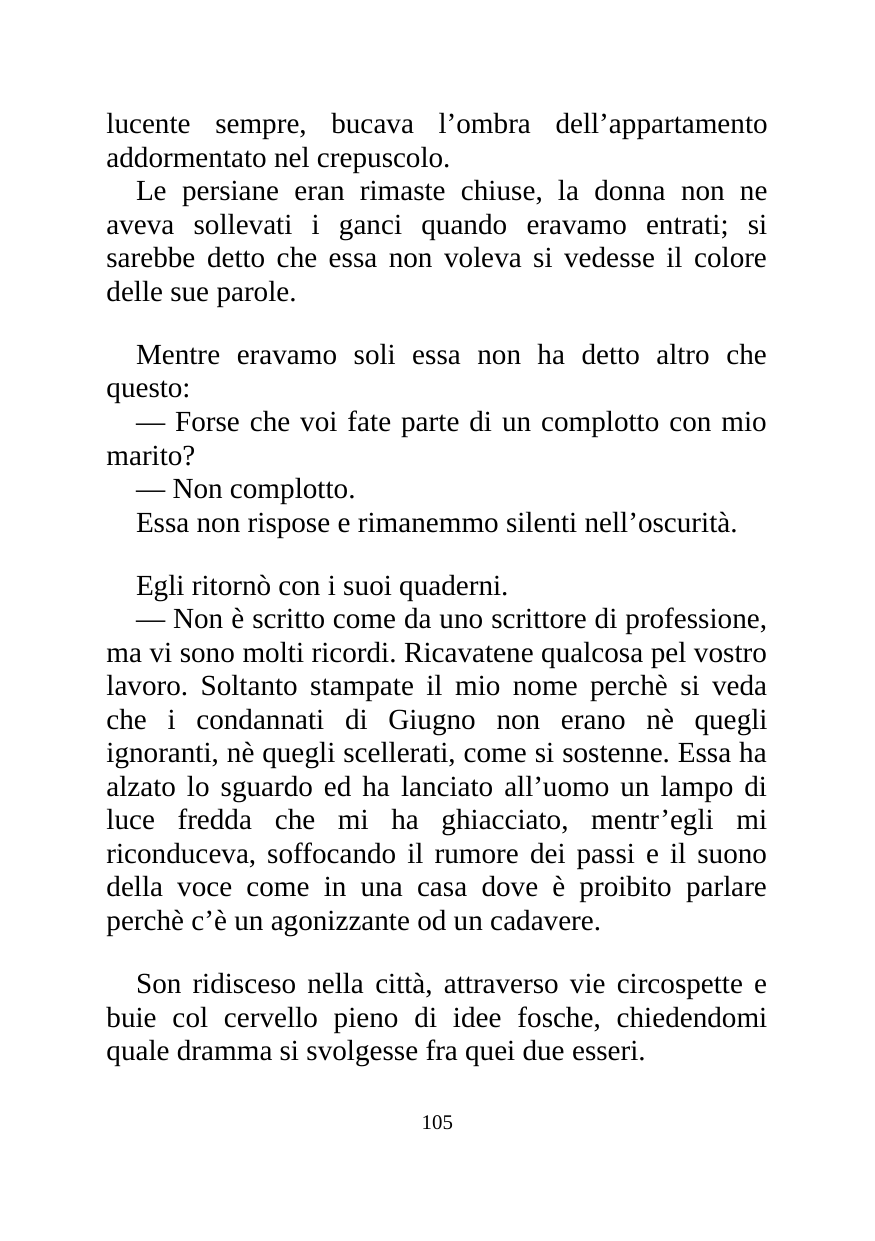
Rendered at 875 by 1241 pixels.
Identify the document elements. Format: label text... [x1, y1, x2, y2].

text Mentre eravamo soli essa non ha detto altro che questo: [106, 337, 768, 404]
text Le persiane eran rimaste chiuse, la donna non ne aveva sollevati i ganci quando eravamo entrati; si sarebbe detto che essa non voleva si vedesse il colore delle sue parole. [106, 173, 768, 307]
text Egli ritornò con i suoi quaderni. [106, 568, 768, 601]
text Essa non rispose e rimanemmo silenti nell’oscurità. [106, 505, 768, 538]
text lucente sempre, bucava l’ombra dell’appartamento addormentato nel crepuscolo. [106, 106, 768, 173]
text Son ridisceso nella città, attraverso vie circospette e buie col cervello pieno di idee fosche, chiedendomi quale dramma si svolgesse fra quei due esseri. [106, 966, 768, 1067]
text — Forse che voi fate parte di un complotto con mio marito? [106, 404, 768, 471]
text — Non è scritto come da uno scrittore di professione, ma vi sono molti ricordi. Ricavatene qualcosa pel vostro lavoro. Soltanto stampate il mio nome perchè si veda che i condannati di Giugno non erano nè quegli ignoranti, nè quegli scellerati, come si sostenne. Essa ha alzato lo sguardo ed ha lanciato all’uomo un lampo di luce fredda che mi ha ghiacciato, mentr’egli mi riconduceva, soffocando il rumore dei passi e il suono della voce come in una casa dove è proibito parlare perchè c’è un agonizzante od un cadavere. [106, 601, 768, 937]
text — Non complotto. [106, 471, 768, 505]
